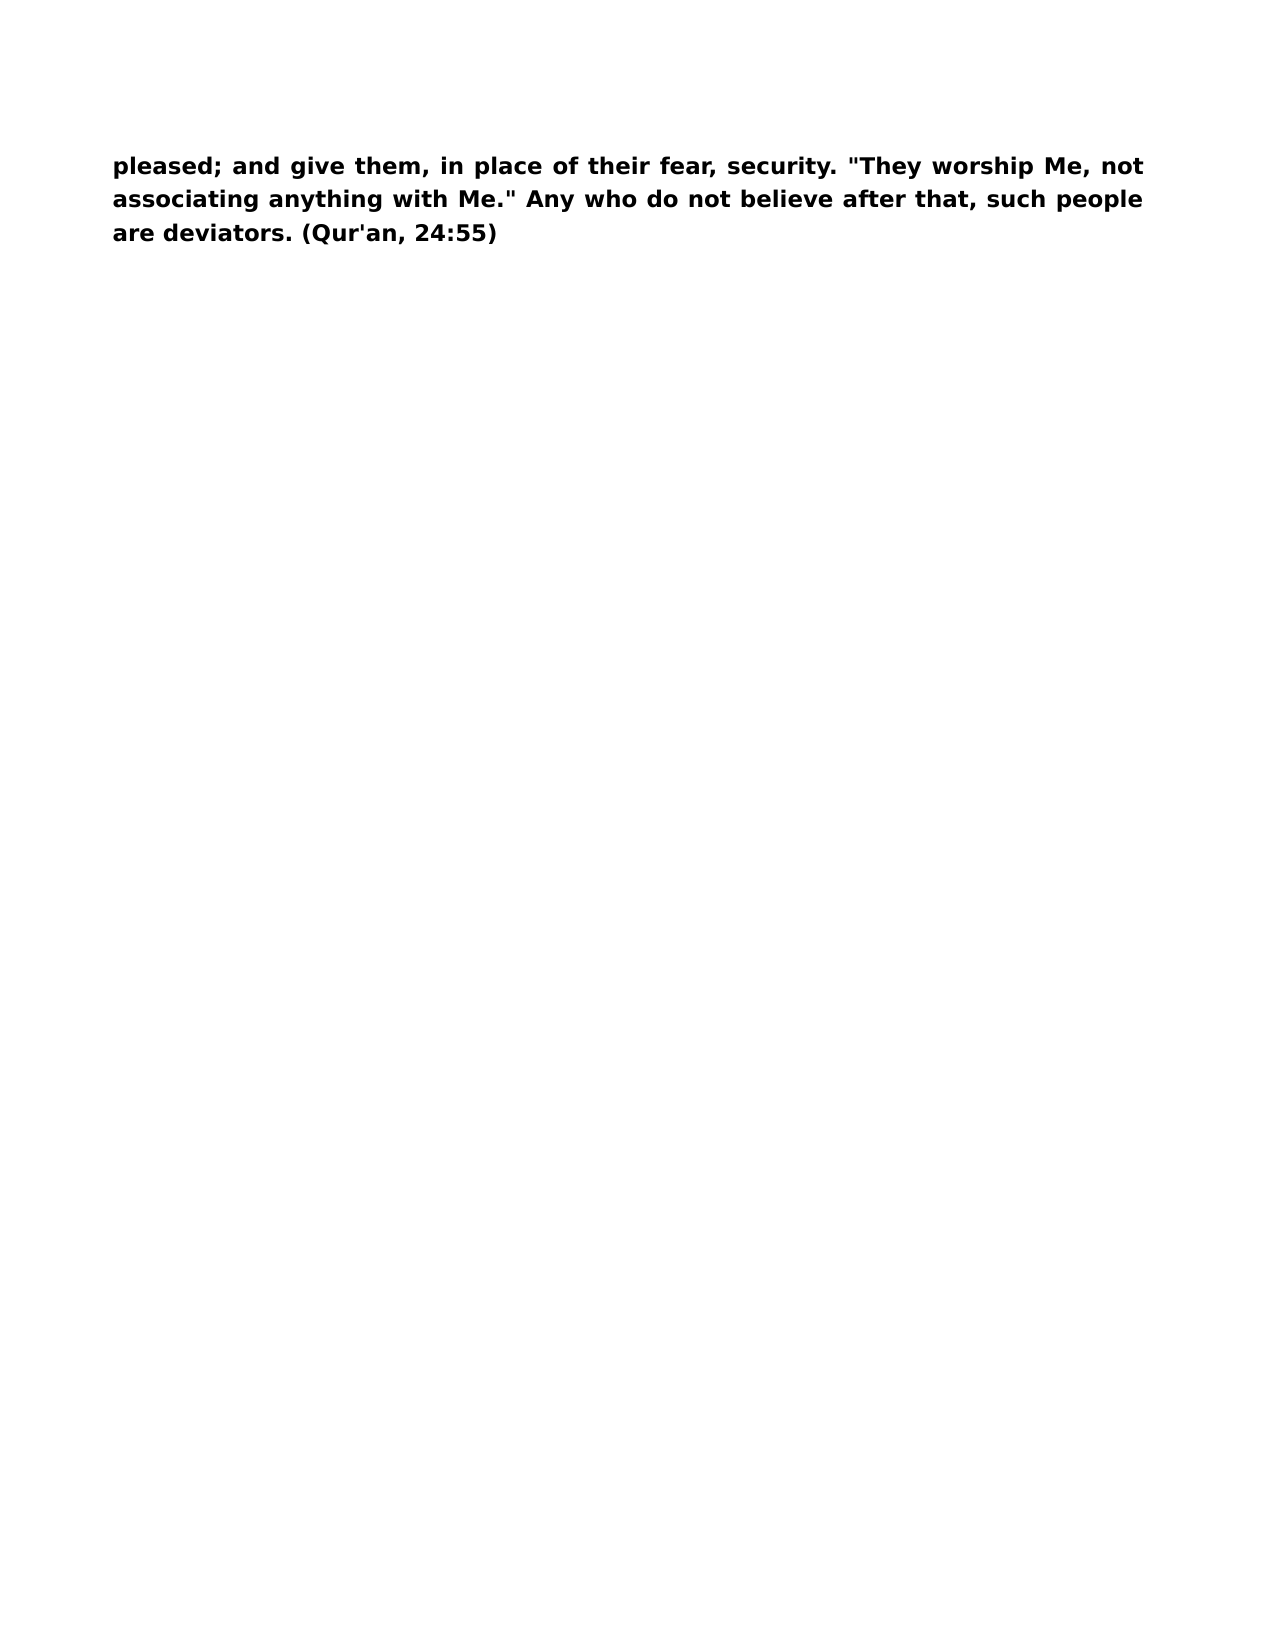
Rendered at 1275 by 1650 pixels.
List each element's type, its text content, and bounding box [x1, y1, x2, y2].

text pleased; and give them, in place of their fear, security. "They worship Me, not associating anything with Me." Any who do not believe after that, such people are deviators. (Qur'an, 24:55) [112, 148, 1145, 248]
